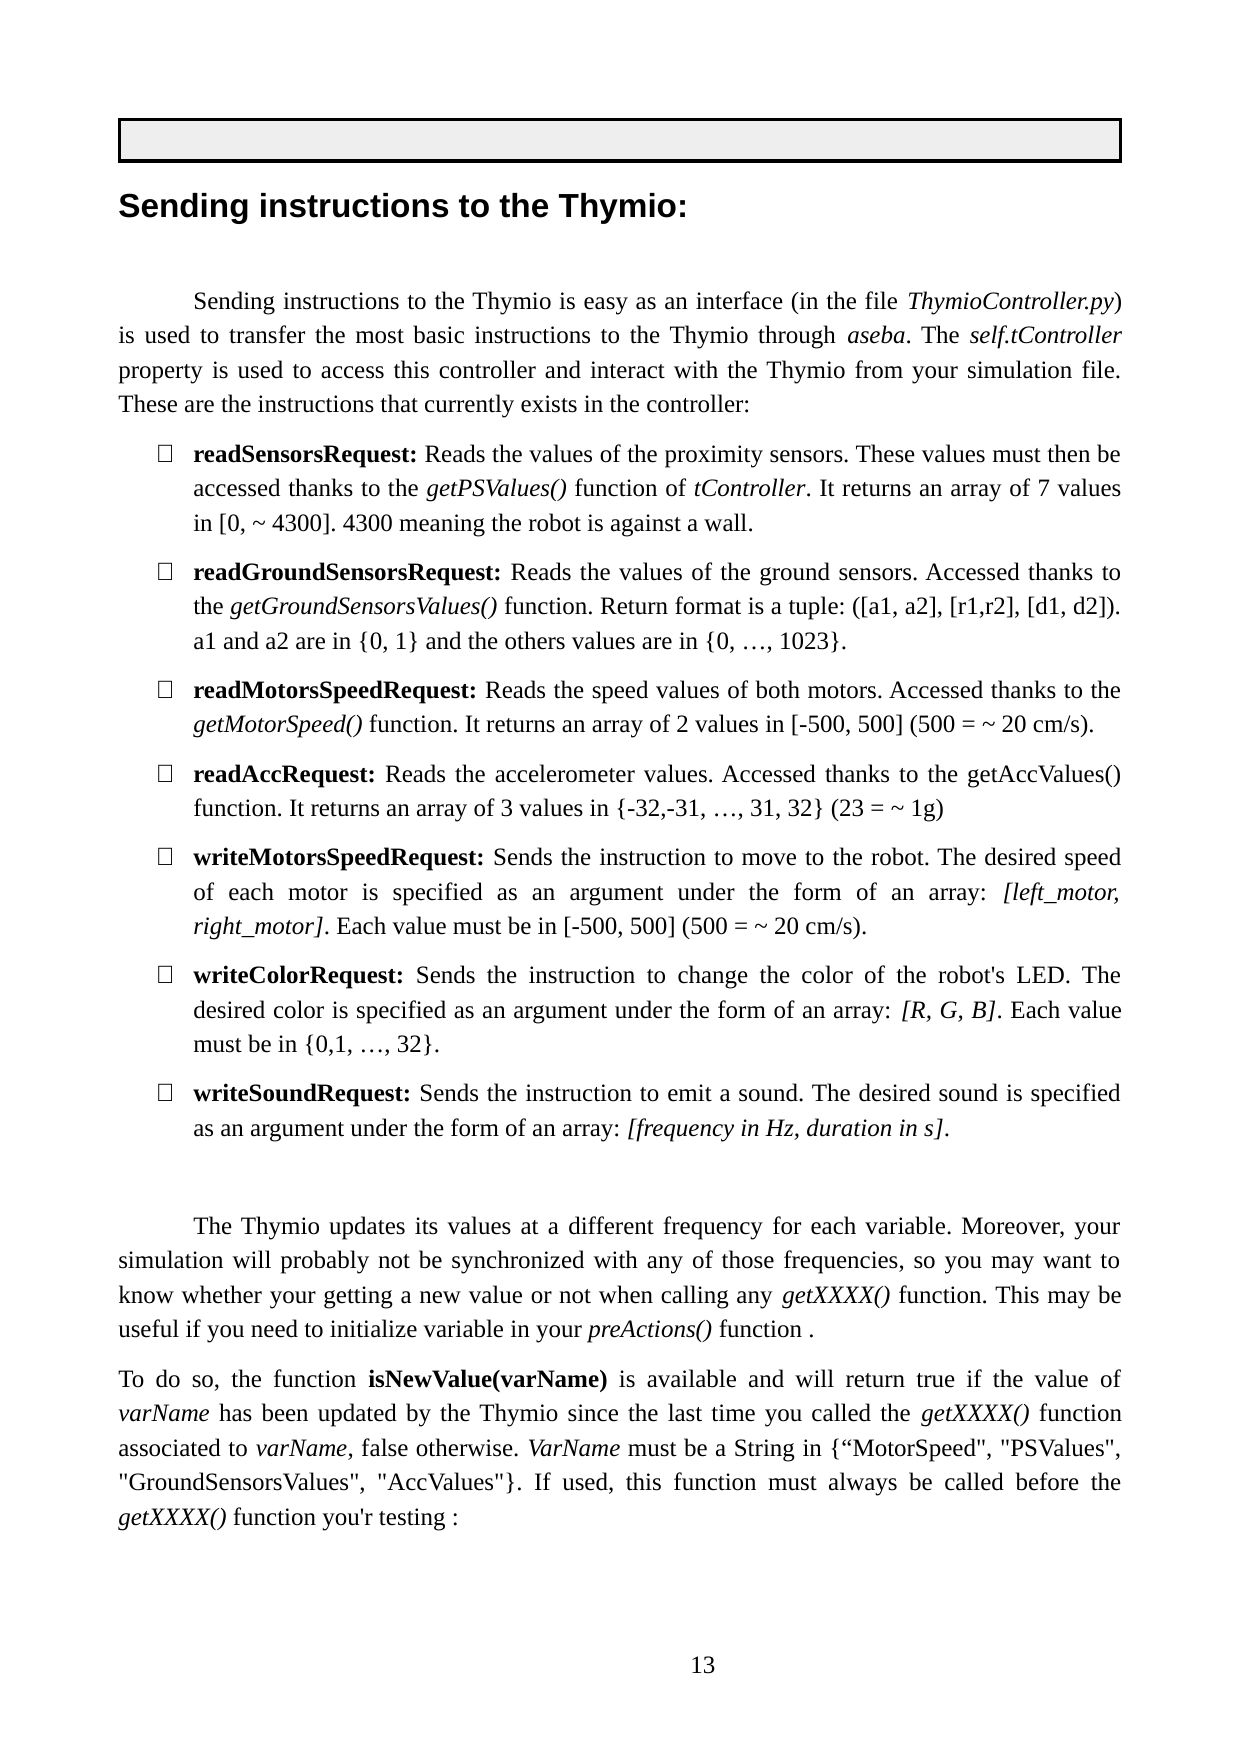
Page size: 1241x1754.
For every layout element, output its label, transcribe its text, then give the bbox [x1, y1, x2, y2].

list writeMotorsSpeedRequest: Sends the instruction to move to the robot. The desired speed of each motor is specified as an argument under the form of an array: [left_motor, right_motor]. Each value must be in [-500, 500] (500 = ~ 20 cm/s). [156, 842, 1122, 940]
text To do so, the function isNewValue(varName) is available and will return true if the value of varName has been updated by the Thymio since the last time you called the getXXXX() function associated to varName, false otherwise. VarName must be a String in {“MotorSpeed", "PSValues", "GroundSensorsValues", "AccValues"}. If used, this function must always be called before the getXXXX() function you'r testing : [118, 1364, 1122, 1530]
list readMotorsSpeedRequest: Reads the speed values of both motors. Accessed thanks to the getMotorSpeed() function. It returns an array of 2 values in [-500, 500] (500 = ~ 20 cm/s). [156, 675, 1122, 738]
text The Thymio updates its values at a different frequency for each variable. Moreover, your simulation will probably not be synchronized with any of those frequencies, so you may want to know whether your getting a new value or not when calling any getXXXX() function. This may be useful if you need to initialize variable in your preActions() function . [118, 1211, 1122, 1343]
list readAccRequest: Reads the accelerometer values. Accessed thanks to the getAccValues() function. It returns an array of 3 values in {-32,-31, …, 31, 32} (23 = ~ 1g) [156, 758, 1122, 822]
list readGroundSensorsRequest: Reads the values of the ground sensors. Accessed thanks to the getGroundSensorsValues() function. Return format is a tuple: ([a1, a2], [r1,r2], [d1, d2]). a1 and a2 are in {0, 1} and the others values are in {0, …, 1023}. [156, 557, 1122, 654]
list writeSoundRequest: Sends the instruction to emit a sound. The desired sound is specified as an argument under the form of an array: [frequency in Hz, duration in s]. [156, 1078, 1122, 1142]
subtitle Sending instructions to the Thymio: [118, 186, 1122, 224]
text Sending instructions to the Thymio is easy as an interface (in the file ThymioController.py) is used to transfer the most basic instructions to the Thymio through aseba. The self.tController property is used to access this controller and interact with the Thymio from your simulation file. These are the instructions that currently exists in the controller: [118, 286, 1122, 418]
list writeColorRequest: Sends the instruction to change the color of the robot's LED. The desired color is specified as an argument under the form of an array: [R, G, B]. Each value must be in {0,1, …, 32}. [156, 960, 1122, 1058]
list readSensorsRequest: Reads the values of the proximity sensors. These values must then be accessed thanks to the getPSValues() function of tController. It returns an array of 7 values in [0, ~ 4300]. 4300 meaning the robot is against a wall. [156, 439, 1122, 536]
